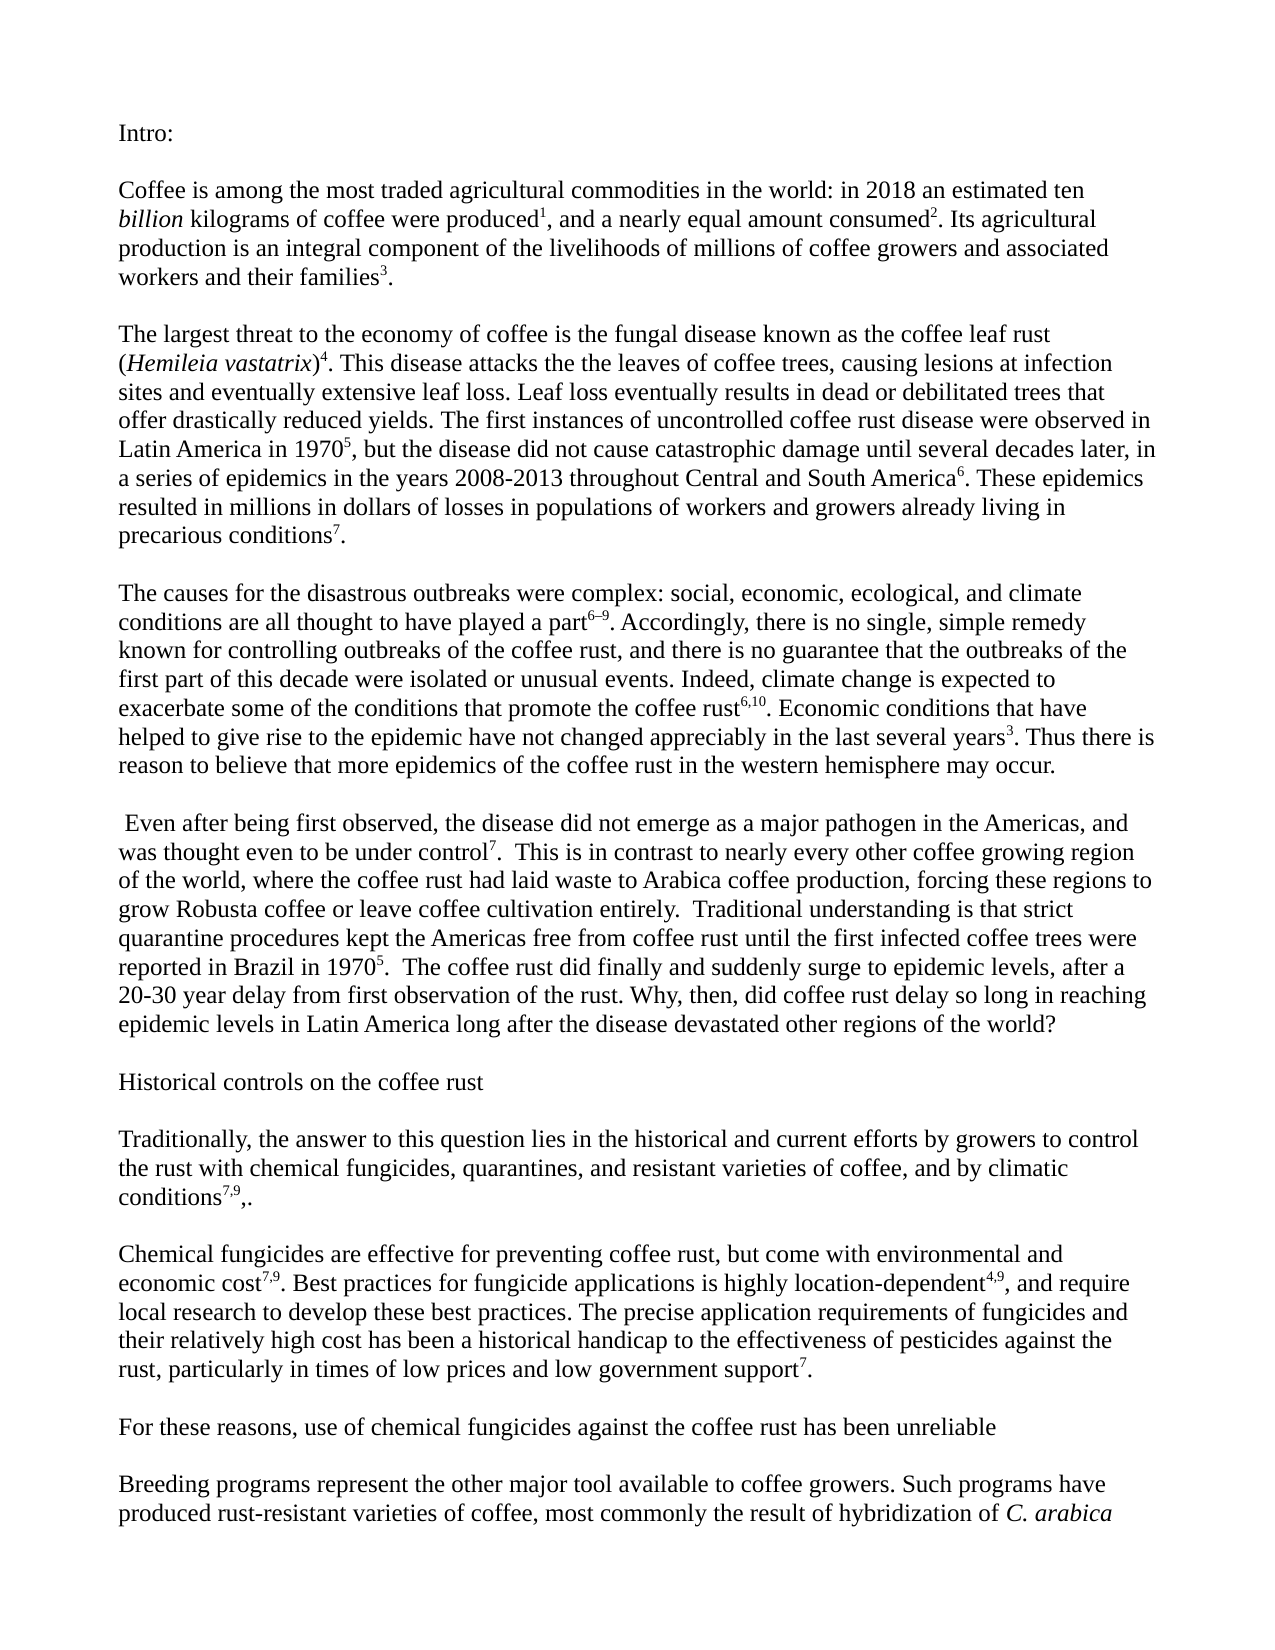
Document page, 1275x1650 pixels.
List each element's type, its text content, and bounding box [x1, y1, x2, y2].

text The causes for the disastrous outbreaks were complex: social, economic, ecological, and climate conditions are all thought to have played a part6–9. Accordingly, there is no single, simple remedy known for controlling outbreaks of the coffee rust, and there is no guarantee that the outbreaks of the first part of this decade were isolated or unusual events. Indeed, climate change is expected to exacerbate some of the conditions that promote the coffee rust6,10. Economic conditions that have helped to give rise to the epidemic have not changed appreciably in the last several years3. Thus there is reason to believe that more epidemics of the coffee rust in the western hemisphere may occur. [118, 578, 1157, 779]
text For these reasons, use of chemical fungicides against the coffee rust has been unreliable [118, 1412, 1157, 1441]
text Historical controls on the coffee rust [118, 1067, 1157, 1096]
text Traditionally, the answer to this question lies in the historical and current efforts by growers to control the rust with chemical fungicides, quarantines, and resistant varieties of coffee, and by climatic conditions7,9,. [118, 1124, 1157, 1211]
text The largest threat to the economy of coffee is the fungal disease known as the coffee leaf rust (Hemileia vastatrix)4. This disease attacks the the leaves of coffee trees, causing lesions at infection sites and eventually extensive leaf loss. Leaf loss eventually results in dead or debilitated trees that offer drastically reduced yields. The first instances of uncontrolled coffee rust disease were observed in Latin America in 19705, but the disease did not cause catastrophic damage until several decades later, in a series of epidemics in the years 2008-2013 throughout Central and South America6. These epidemics resulted in millions in dollars of losses in populations of workers and growers already living in precarious conditions7. [118, 319, 1157, 549]
text Even after being first observed, the disease did not emerge as a major pathogen in the Americas, and was thought even to be under control7. This is in contrast to nearly every other coffee growing region of the world, where the coffee rust had laid waste to Arabica coffee production, forcing these regions to grow Robusta coffee or leave coffee cultivation entirely. Traditional understanding is that strict quarantine procedures kept the Americas free from coffee rust until the first infected coffee trees were reported in Brazil in 19705. The coffee rust did finally and suddenly surge to epidemic levels, after a 20-30 year delay from first observation of the rust. Why, then, did coffee rust delay so long in reaching epidemic levels in Latin America long after the disease devastated other regions of the world? [118, 808, 1157, 1038]
text Intro: [118, 118, 1157, 147]
text Breeding programs represent the other major tool available to coffee growers. Such programs have produced rust-resistant varieties of coffee, most commonly the result of hybridization of C. arabica [118, 1469, 1157, 1527]
text Coffee is among the most traded agricultural commodities in the world: in 2018 an estimated ten billion kilograms of coffee were produced1, and a nearly equal amount consumed2. Its agricultural production is an integral component of the livelihoods of millions of coffee growers and associated workers and their families3. [118, 176, 1157, 291]
text Chemical fungicides are effective for preventing coffee rust, but come with environmental and economic cost7,9. Best practices for fungicide applications is highly location-dependent4,9, and require local research to develop these best practices. The precise application requirements of fungicides and their relatively high cost has been a historical handicap to the effectiveness of pesticides against the rust, particularly in times of low prices and low government support7. [118, 1239, 1157, 1383]
